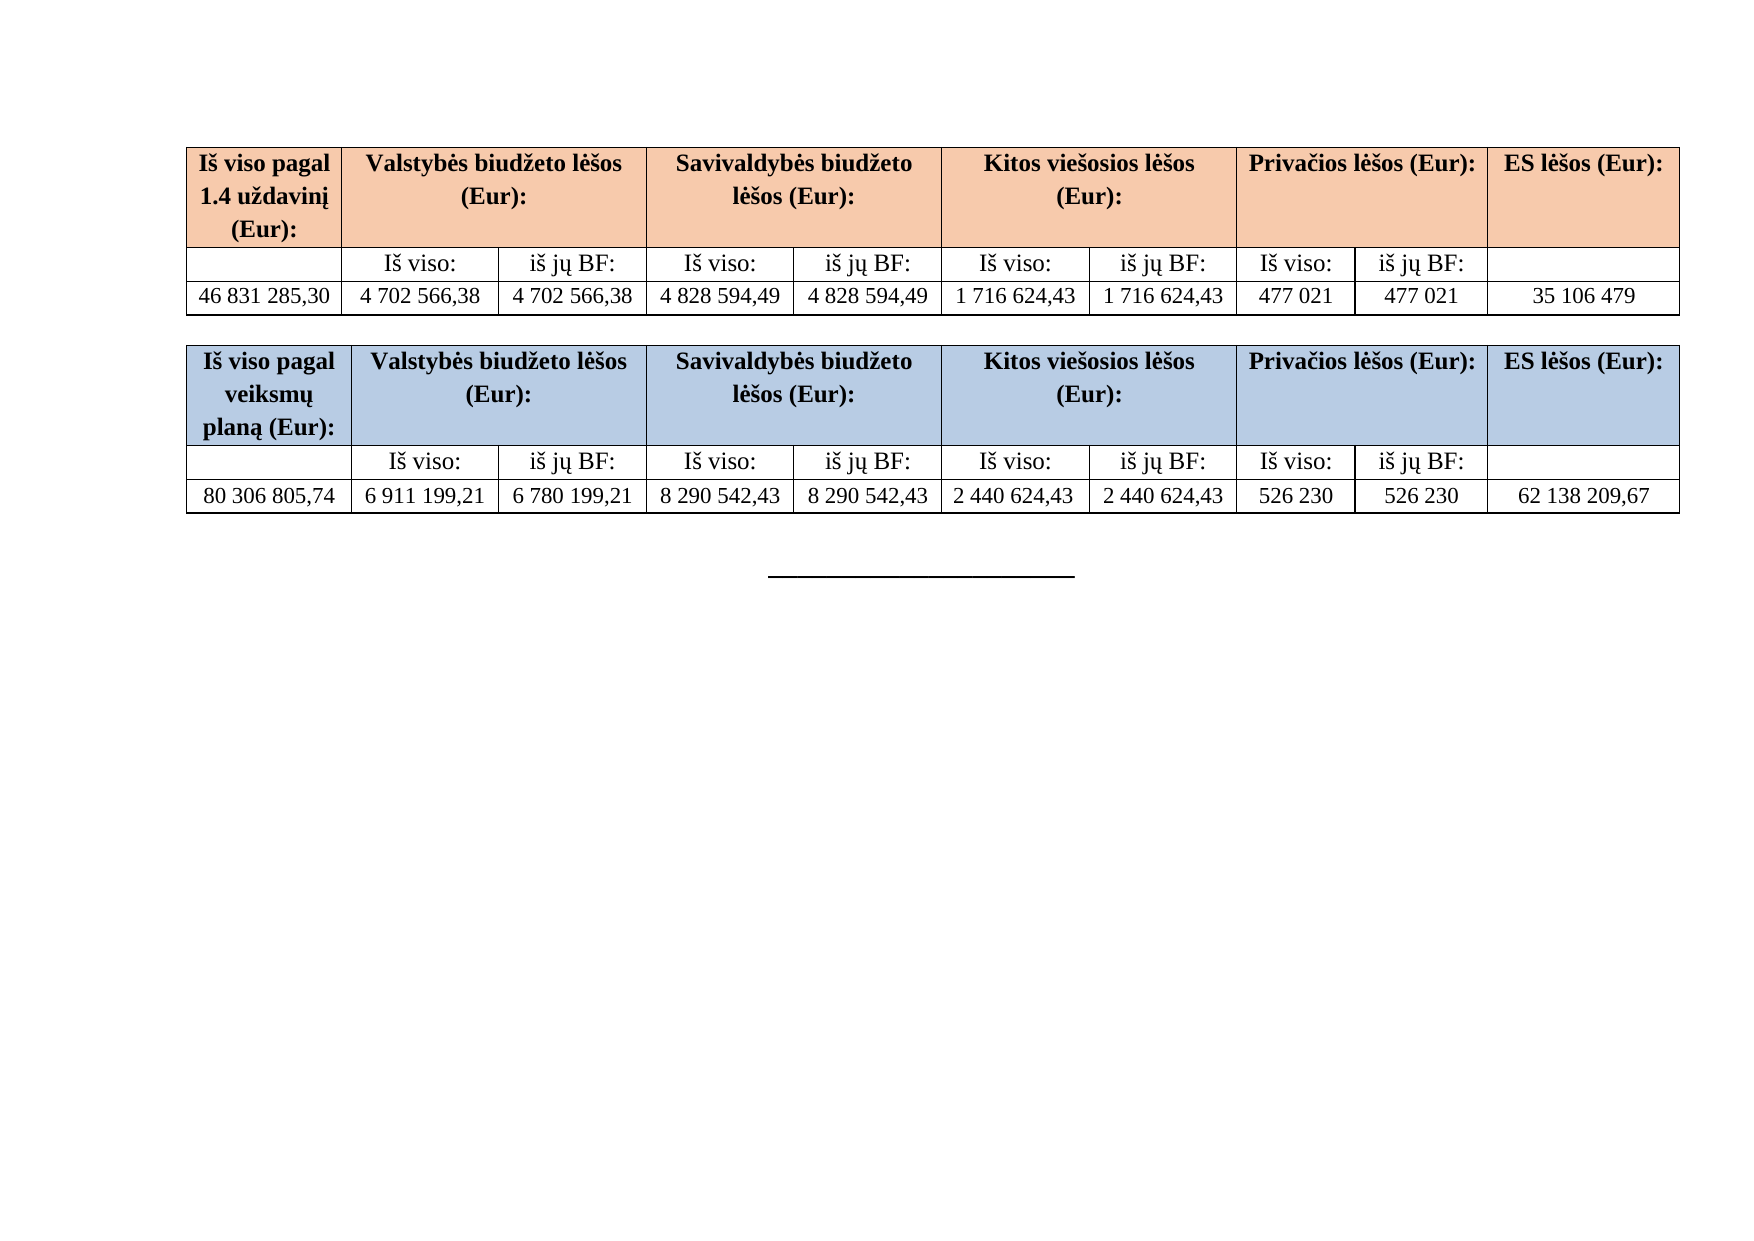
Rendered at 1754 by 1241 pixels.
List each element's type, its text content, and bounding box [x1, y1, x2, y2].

table_cell 8 290 542,43 [794, 480, 941, 512]
table_cell 526 230 [1356, 480, 1487, 512]
table_cell iš jų BF: [499, 248, 646, 281]
table_header ES lėšos (Eur): [1488, 148, 1679, 247]
table_cell [1488, 446, 1679, 479]
table_cell Iš viso: [342, 248, 498, 281]
table_header Kitos viešosios lėšos (Eur): [942, 148, 1236, 247]
table_cell Iš viso: [942, 248, 1089, 281]
table_cell 4 702 566,38 [342, 282, 498, 314]
table_header Kitos viešosios lėšos (Eur): [942, 346, 1236, 445]
table_cell iš jų BF: [794, 446, 941, 479]
table_cell [187, 248, 341, 281]
table_header Savivaldybės biudžeto lėšos (Eur): [647, 346, 941, 445]
table_cell 1 716 624,43 [1090, 282, 1236, 314]
table_cell iš jų BF: [1356, 446, 1487, 479]
table_cell Iš viso: [1237, 446, 1354, 479]
table_cell 526 230 [1237, 480, 1354, 512]
table_cell Iš viso: [1237, 248, 1354, 281]
table_cell [187, 446, 351, 479]
table_cell 80 306 805,74 [187, 480, 351, 512]
table_header Savivaldybės biudžeto lėšos (Eur): [647, 148, 941, 247]
table_header Privačios lėšos (Eur): [1237, 148, 1487, 247]
table_cell 35 106 479 [1488, 282, 1679, 314]
table_cell 2 440 624,43 [942, 480, 1089, 512]
table_cell 8 290 542,43 [647, 480, 793, 512]
table_cell [1488, 248, 1679, 281]
text _____________________ [177, 547, 1665, 580]
table_header Valstybės biudžeto lėšos (Eur): [342, 148, 646, 247]
table_cell 477 021 [1356, 282, 1487, 314]
table_header ES lėšos (Eur): [1488, 346, 1679, 445]
table_header Iš viso pagal 1.4 uždavinį (Eur): [187, 148, 341, 247]
table_cell Iš viso: [352, 446, 498, 479]
table_cell 46 831 285,30 [187, 282, 341, 314]
table_cell 2 440 624,43 [1090, 480, 1236, 512]
table_cell 4 828 594,49 [647, 282, 793, 314]
table_cell 4 828 594,49 [794, 282, 941, 314]
table_cell iš jų BF: [499, 446, 646, 479]
table_cell 6 911 199,21 [352, 480, 498, 512]
table_header Valstybės biudžeto lėšos (Eur): [352, 346, 646, 445]
table_cell 62 138 209,67 [1488, 480, 1679, 512]
table_cell 477 021 [1237, 282, 1354, 314]
table_cell 1 716 624,43 [942, 282, 1089, 314]
table_header Privačios lėšos (Eur): [1237, 346, 1487, 445]
table_cell 4 702 566,38 [499, 282, 646, 314]
table_cell iš jų BF: [1090, 248, 1236, 281]
table_cell iš jų BF: [794, 248, 941, 281]
table_cell Iš viso: [647, 446, 793, 479]
table_header Iš viso pagal veiksmų planą (Eur): [187, 346, 351, 445]
table_cell Iš viso: [647, 248, 793, 281]
table_cell iš jų BF: [1356, 248, 1487, 281]
table_cell iš jų BF: [1090, 446, 1236, 479]
table_cell 6 780 199,21 [499, 480, 646, 512]
table_cell Iš viso: [942, 446, 1089, 479]
